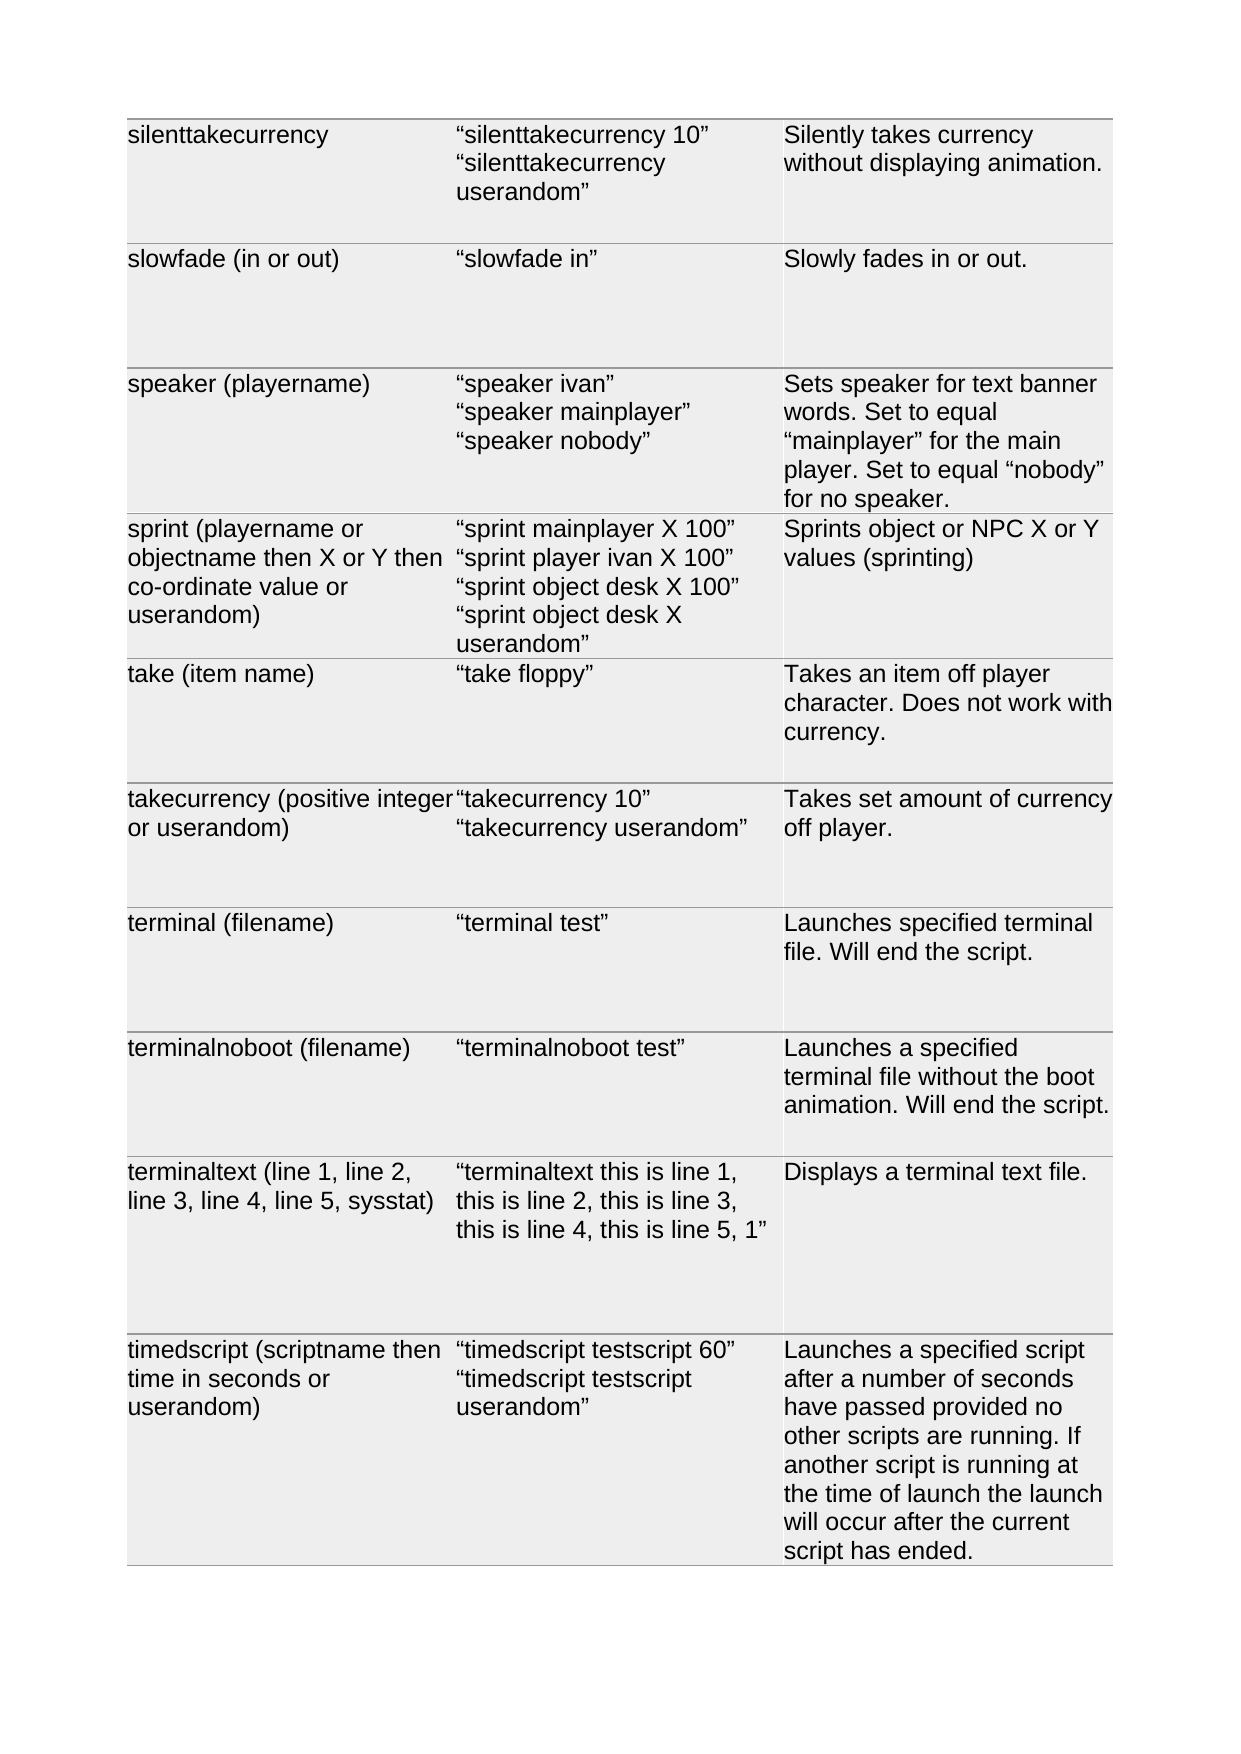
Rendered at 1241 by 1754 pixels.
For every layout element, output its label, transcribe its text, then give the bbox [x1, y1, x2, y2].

table_cell “take floppy” [456, 659, 783, 782]
table_cell “sprint mainplayer X 100” “sprint player ivan X 100” “sprint object desk X 100” “sprint object desk X userandom” [456, 514, 783, 658]
table_cell Launches a specified script after a number of seconds have passed provided no other scripts are running. If another script is running at the time of launch the launch will occur after the current script has ended. [784, 1335, 1113, 1565]
table_cell Takes set amount of currency off player. [784, 784, 1113, 907]
table_cell Launches a specified terminal file without the boot animation. Will end the script. [784, 1033, 1113, 1156]
table_cell terminalnoboot (filename) [127, 1033, 456, 1156]
table_cell sprint (playername or objectname then X or Y then co-ordinate value or userandom) [127, 514, 456, 658]
table_cell Slowly fades in or out. [784, 244, 1113, 367]
table_cell Displays a terminal text file. [784, 1157, 1113, 1333]
table_cell “terminal test” [456, 908, 783, 1031]
table_cell terminal (filename) [127, 908, 456, 1031]
table_cell terminaltext (line 1, line 2, line 3, line 4, line 5, sysstat) [127, 1157, 456, 1333]
table_cell Sprints object or NPC X or Y values (sprinting) [784, 514, 1113, 658]
table_cell slowfade (in or out) [127, 244, 456, 367]
table_cell “silenttakecurrency 10” “silenttakecurrency userandom” [456, 120, 783, 243]
table_cell silenttakecurrency [127, 120, 456, 243]
table_cell takecurrency (positive integer or userandom) [127, 784, 456, 907]
table_cell speaker (playername) [127, 369, 456, 512]
table_cell “terminalnoboot test” [456, 1033, 783, 1156]
table_cell Launches specified terminal file. Will end the script. [784, 908, 1113, 1031]
table_cell “terminaltext this is line 1, this is line 2, this is line 3, this is line 4, this is line 5, 1” [456, 1157, 783, 1333]
table_cell “takecurrency 10” “takecurrency userandom” [456, 784, 783, 907]
table_cell take (item name) [127, 659, 456, 782]
table_cell “speaker ivan” “speaker mainplayer” “speaker nobody” [456, 369, 783, 512]
table_cell Takes an item off player character. Does not work with currency. [784, 659, 1113, 782]
table_cell Silently takes currency without displaying animation. [784, 120, 1113, 243]
table_cell timedscript (scriptname then time in seconds or userandom) [127, 1335, 456, 1565]
table_cell “timedscript testscript 60” “timedscript testscript userandom” [456, 1335, 783, 1565]
table_cell “slowfade in” [456, 244, 783, 367]
table_cell Sets speaker for text banner words. Set to equal “mainplayer” for the main player. Set to equal “nobody” for no speaker. [784, 369, 1113, 512]
